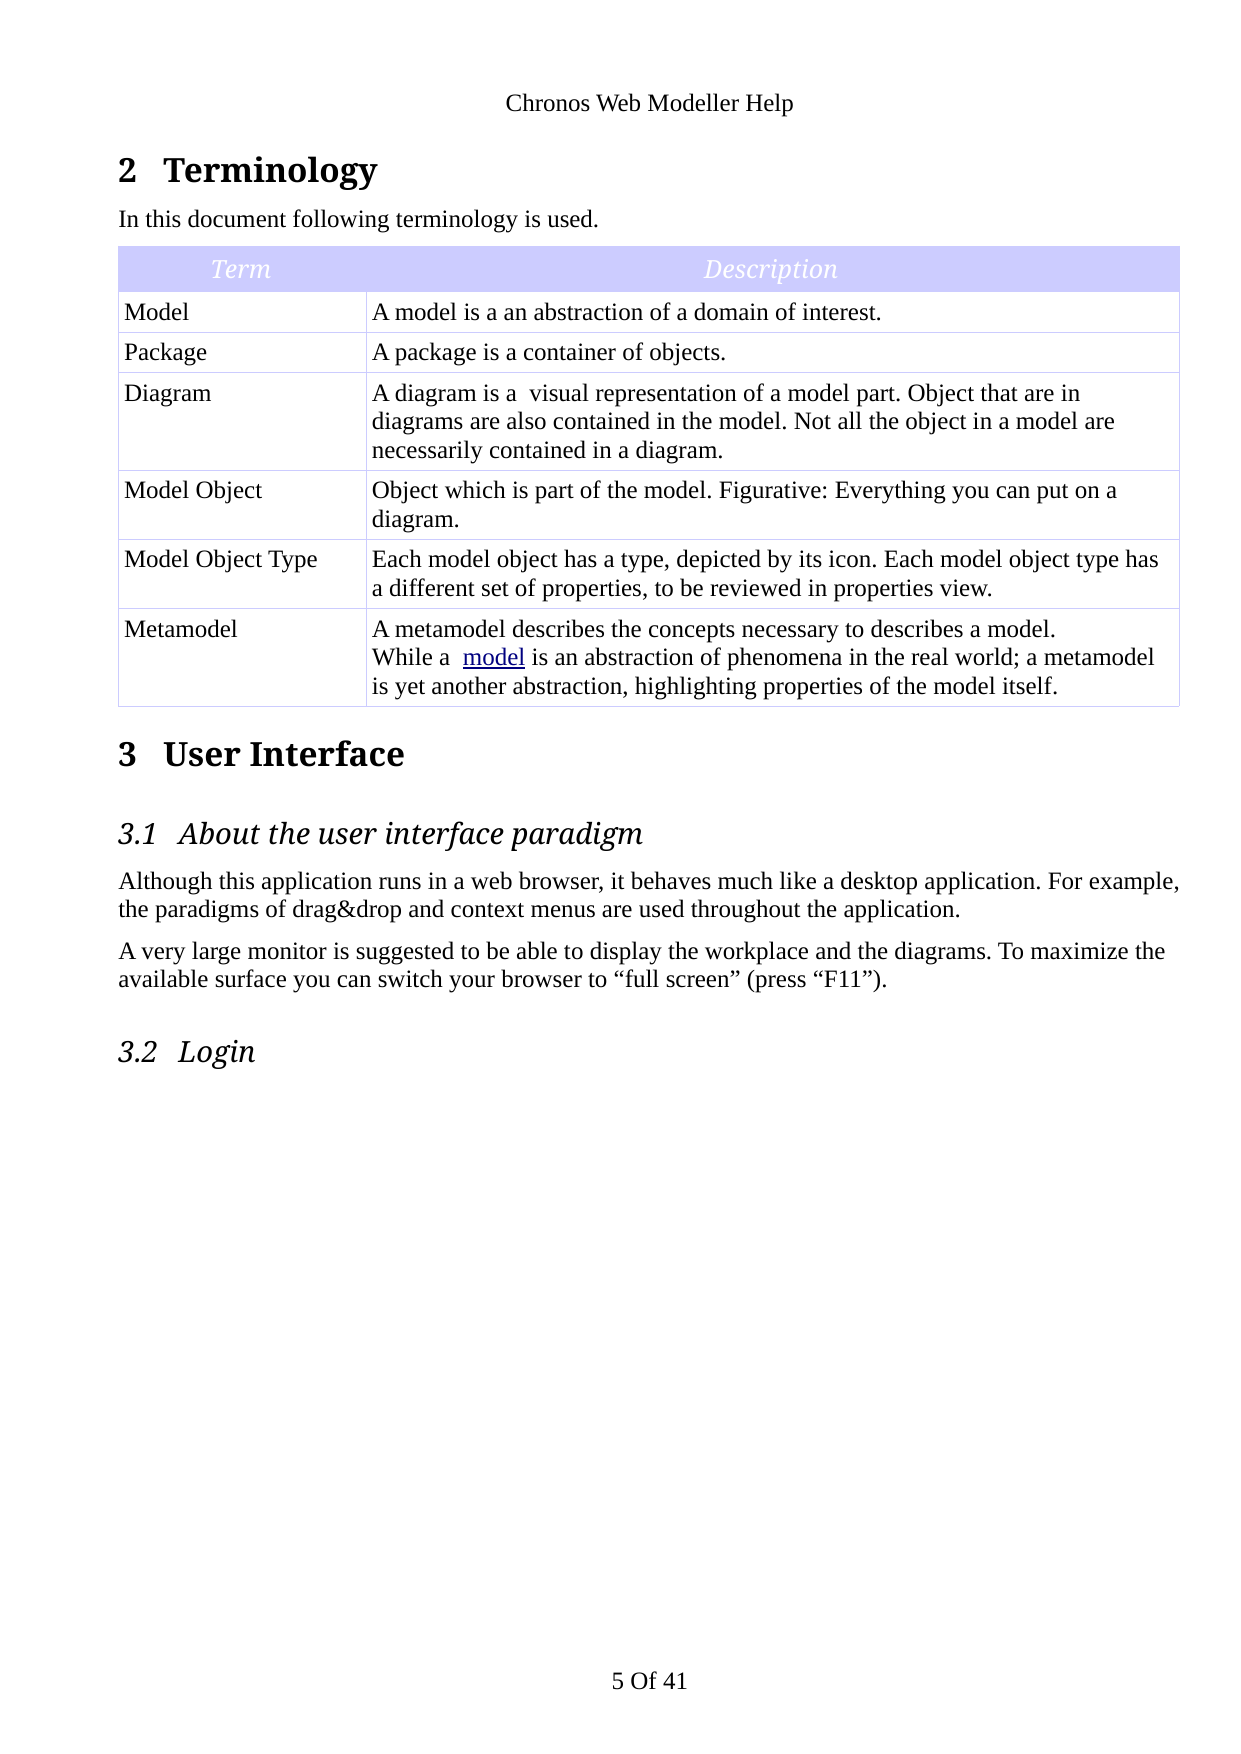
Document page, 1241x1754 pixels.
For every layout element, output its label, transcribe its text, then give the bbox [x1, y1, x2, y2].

table_header Description [367, 247, 1179, 291]
table_header Term [119, 247, 366, 291]
subtitle Terminology [118, 146, 1181, 192]
table_cell Object which is part of the model. Figurative: Everything you can put on a diagram. [367, 471, 1179, 539]
table_cell A model is a an abstraction of a domain of interest. [367, 292, 1179, 332]
subtitle Login [118, 1031, 1181, 1071]
table_cell Each model object has a type, depicted by its icon. Each model object type has a different set of properties, to be reviewed in properties view. [367, 540, 1179, 608]
subtitle User Interface [118, 731, 1181, 776]
table_cell Model Object Type [119, 540, 366, 608]
text Although this application runs in a web browser, it behaves much like a desktop application. For example, the paradigms of drag&drop and context menus are used throughout the application. [118, 866, 1181, 923]
table_cell A diagram is a visual representation of a model part. Object that are in diagrams are also contained in the model. Not all the object in a model are necessarily contained in a diagram. [367, 373, 1179, 470]
table_cell A package is a container of objects. [367, 333, 1179, 372]
subtitle About the user interface paradigm [118, 814, 1181, 853]
table_cell Package [119, 333, 366, 372]
table_cell Metamodel [119, 609, 366, 706]
text A very large monitor is suggested to be able to display the workplace and the diagrams. To maximize the available surface you can switch your browser to “full screen” (press “F11”). [118, 936, 1181, 993]
table_cell Model Object [119, 471, 366, 539]
table_cell Model [119, 292, 366, 332]
text In this document following terminology is used. [118, 204, 1181, 233]
table_cell Diagram [119, 373, 366, 470]
table_cell A metamodel describes the concepts necessary to describes a model. While a model is an abstraction of phenomena in the real world; a metamodel is yet another abstraction, highlighting properties of the model itself. [367, 609, 1179, 706]
